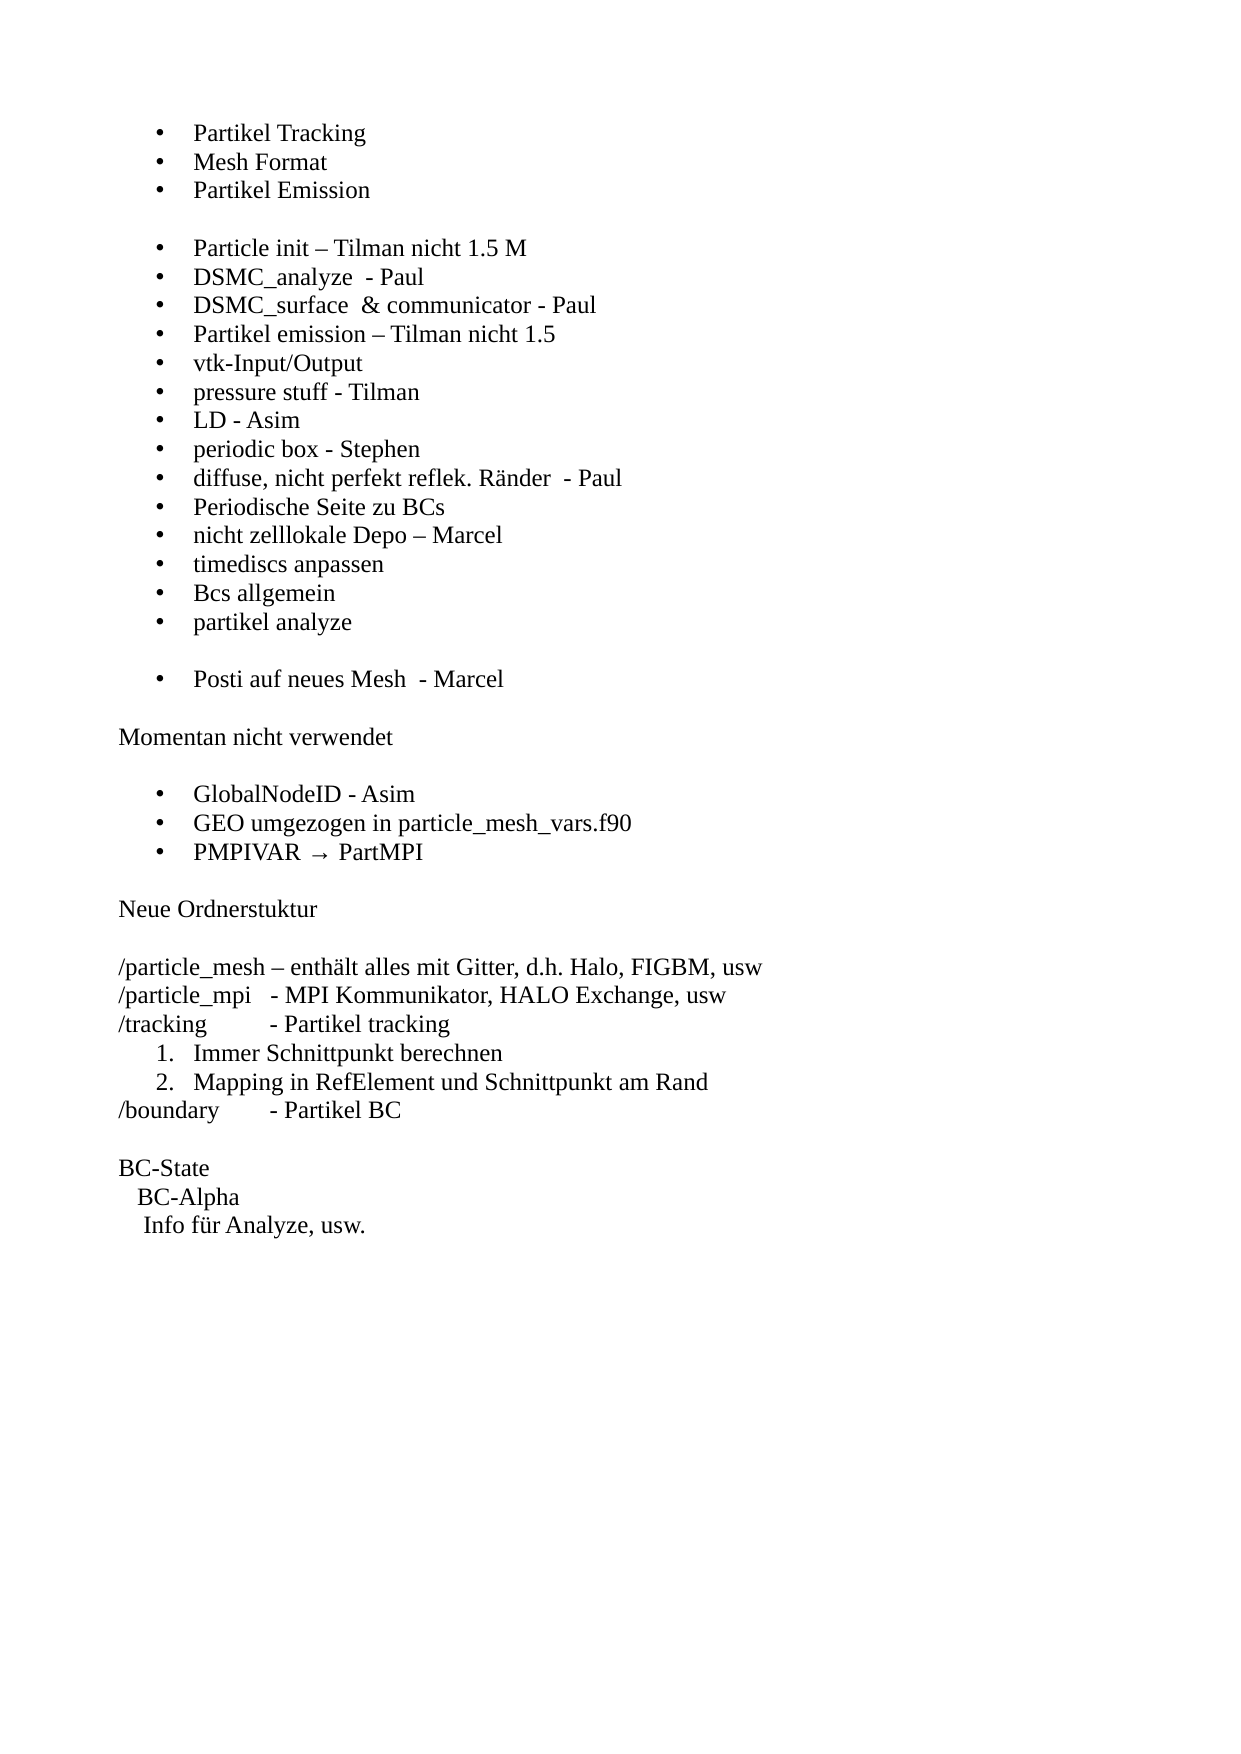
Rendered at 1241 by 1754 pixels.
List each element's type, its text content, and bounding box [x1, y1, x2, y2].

list periodic box - Stephen [156, 434, 1122, 463]
text /particle_mpi - MPI Kommunikator, HALO Exchange, usw [118, 981, 1122, 1009]
list pressure stuff - Tilman [156, 377, 1122, 406]
list partikel analyze [156, 607, 1122, 636]
list timediscs anpassen [156, 549, 1122, 578]
list PMPIVAR → PartMPI [156, 837, 1122, 866]
list Bcs allgemein [156, 578, 1122, 607]
list Posti auf neues Mesh - Marcel [156, 664, 1122, 693]
text /particle_mesh – enthält alles mit Gitter, d.h. Halo, FIGBM, usw [118, 952, 1122, 981]
list vtk-Input/Output [156, 348, 1122, 377]
text /boundary - Partikel BC [118, 1096, 1122, 1124]
list Mesh Format [156, 147, 1122, 176]
list diffuse, nicht perfekt reflek. Ränder - Paul [156, 463, 1122, 492]
list DSMC_surface & communicator - Paul [156, 291, 1122, 319]
text BC-State [118, 1153, 1122, 1182]
list GEO umgezogen in particle_mesh_vars.f90 [156, 808, 1122, 837]
list Periodische Seite zu BCs [156, 492, 1122, 521]
text Momentan nicht verwendet [118, 722, 1122, 751]
list nicht zelllokale Depo – Marcel [156, 521, 1122, 549]
list Mapping in RefElement und Schnittpunkt am Rand [156, 1067, 1122, 1096]
list Partikel emission – Tilman nicht 1.5 [156, 319, 1122, 348]
list Particle init – Tilman nicht 1.5 M [156, 233, 1122, 262]
list Partikel Emission [156, 176, 1122, 204]
list GlobalNodeID - Asim [156, 779, 1122, 808]
text Neue Ordnerstuktur [118, 894, 1122, 923]
list DSMC_analyze - Paul [156, 262, 1122, 291]
text BC-Alpha [118, 1182, 1122, 1211]
list LD - Asim [156, 406, 1122, 434]
text Info für Analyze, usw. [118, 1211, 1122, 1239]
text /tracking - Partikel tracking [118, 1009, 1122, 1038]
list Immer Schnittpunkt berechnen [156, 1038, 1122, 1067]
list Partikel Tracking [156, 118, 1122, 147]
